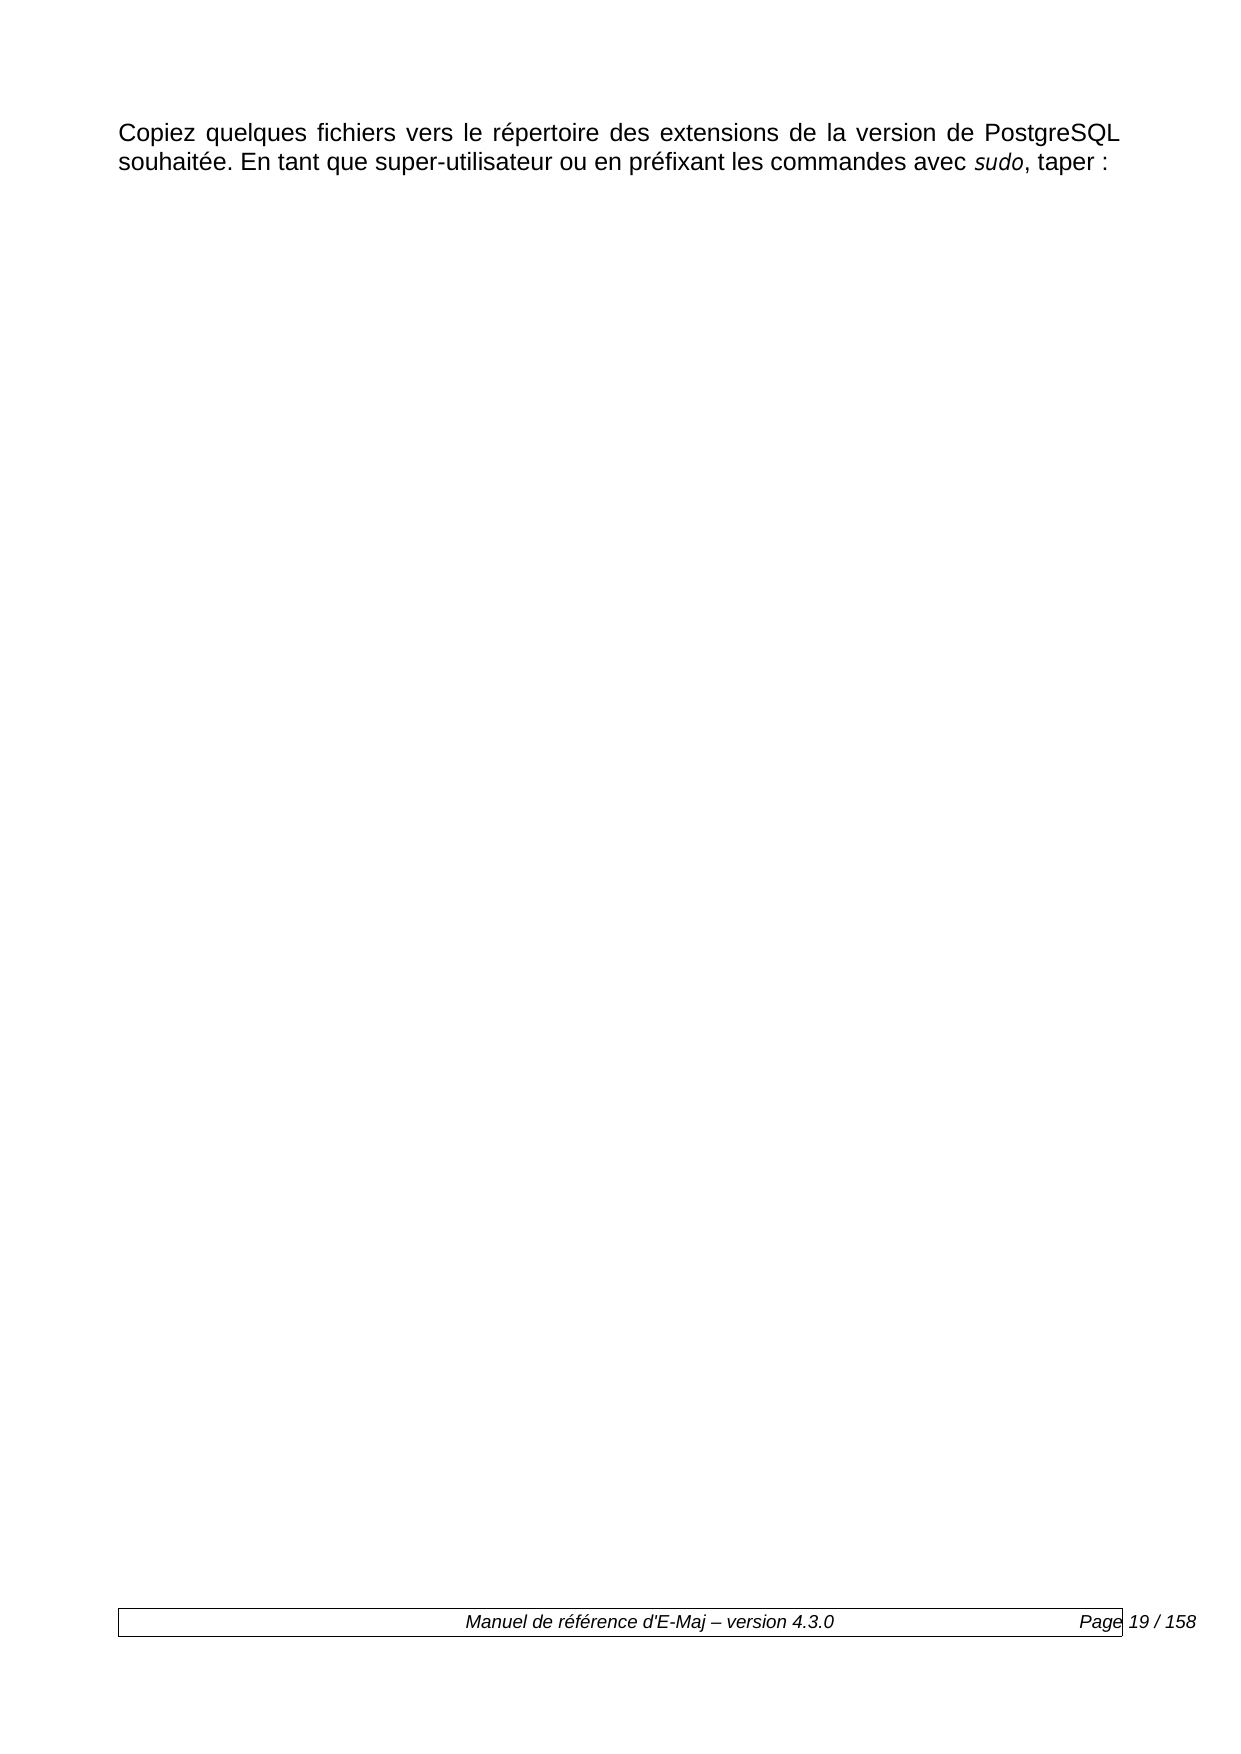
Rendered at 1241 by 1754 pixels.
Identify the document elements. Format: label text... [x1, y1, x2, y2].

text Copiez quelques fichiers vers le répertoire des extensions de la version de PostgreSQL souhaitée. En tant que super-utilisateur ou en préfixant les commandes avec sudo, taper : [118, 118, 1122, 176]
